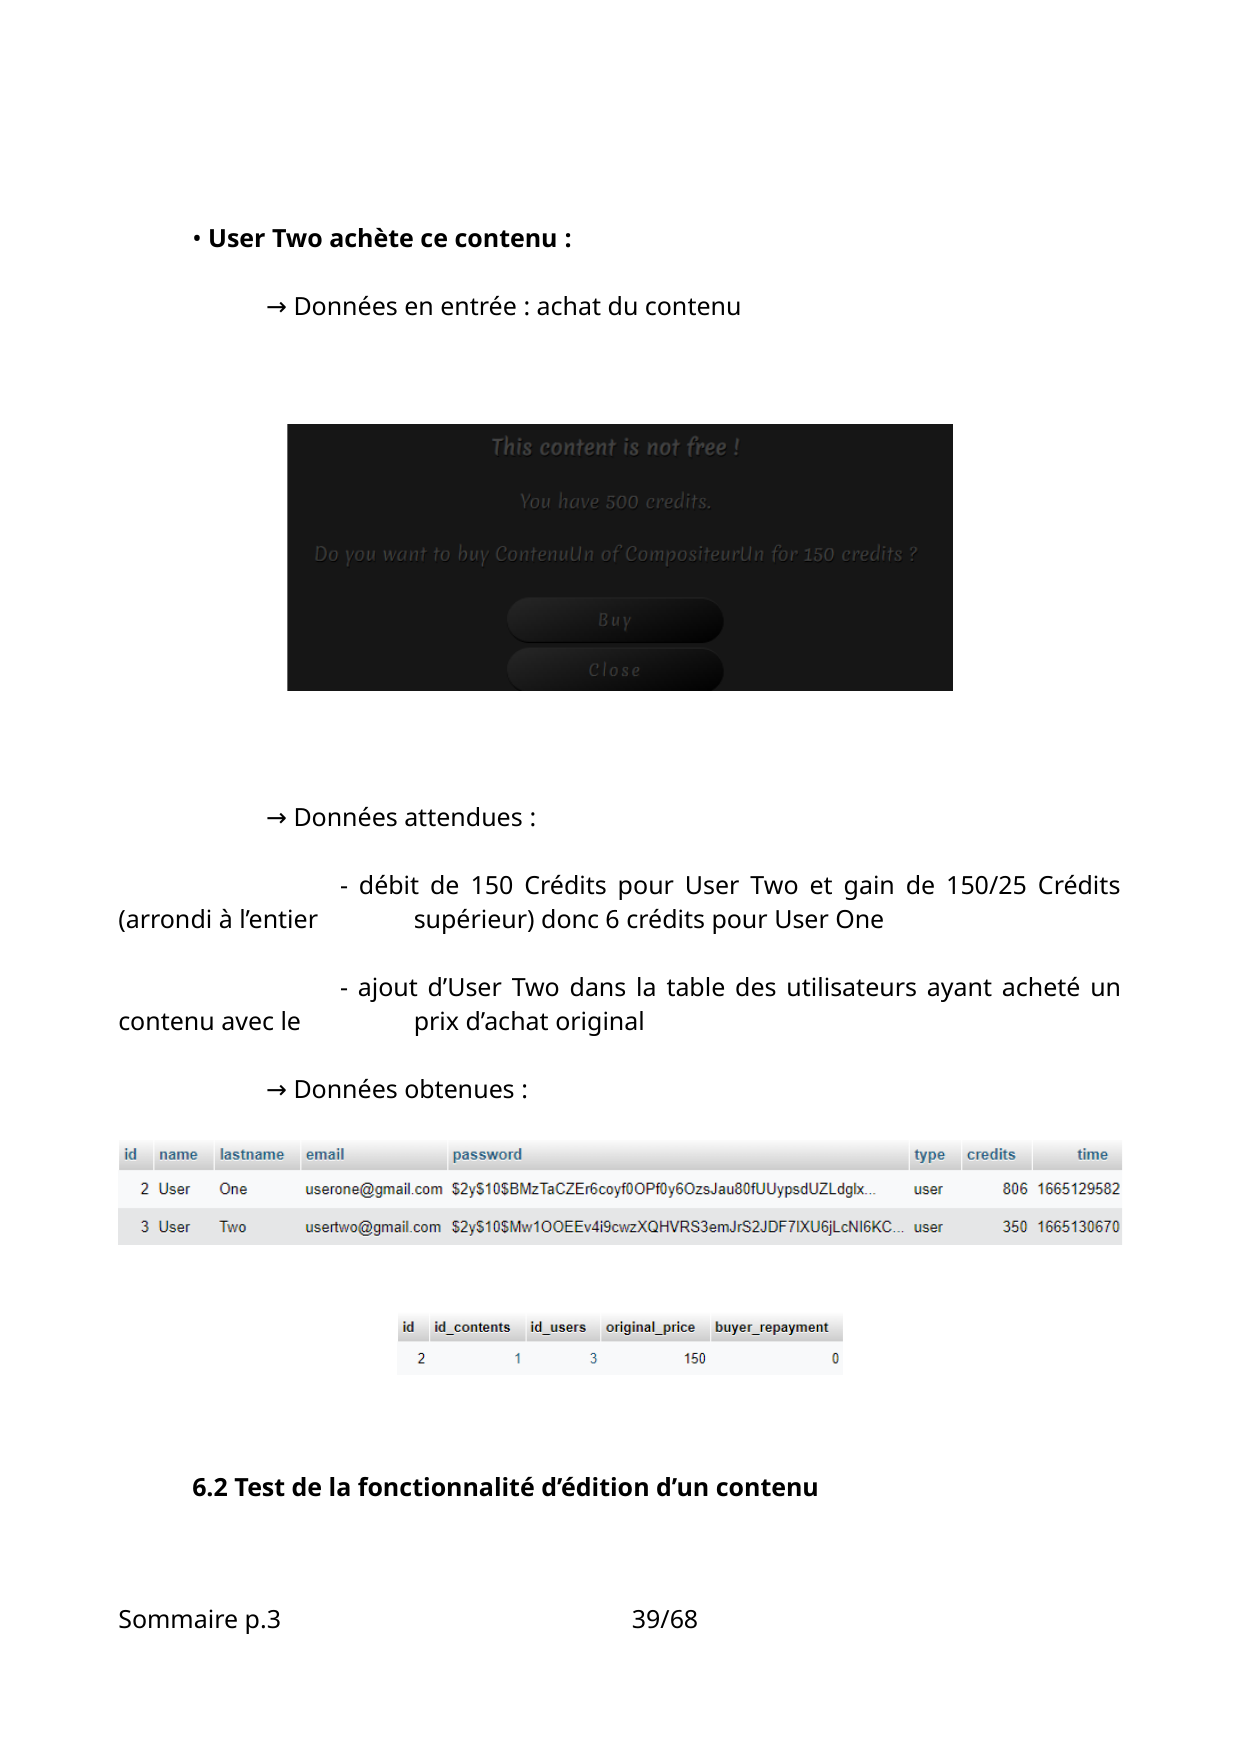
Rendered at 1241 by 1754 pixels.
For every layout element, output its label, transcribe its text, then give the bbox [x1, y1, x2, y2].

text → Données attendues : [118, 799, 1122, 833]
picture [397, 1312, 844, 1375]
text → Données en entrée : achat du contenu [118, 288, 1122, 322]
text → Données obtenues : [118, 1072, 1122, 1106]
text - ajout d’User Two dans la table des utilisateurs ayant acheté un contenu avec le prix d’achat original [118, 970, 1122, 1038]
text - débit de 150 Crédits pour User Two et gain de 150/25 Crédits (arrondi à l’entier supérieur) donc 6 crédits pour User One [118, 867, 1122, 936]
picture [118, 1140, 1123, 1245]
picture [287, 424, 953, 691]
subtitle 6.2 Test de la fonctionnalité d’édition d’un contenu [118, 1470, 1122, 1504]
text • User Two achète ce contenu : [118, 220, 1122, 254]
